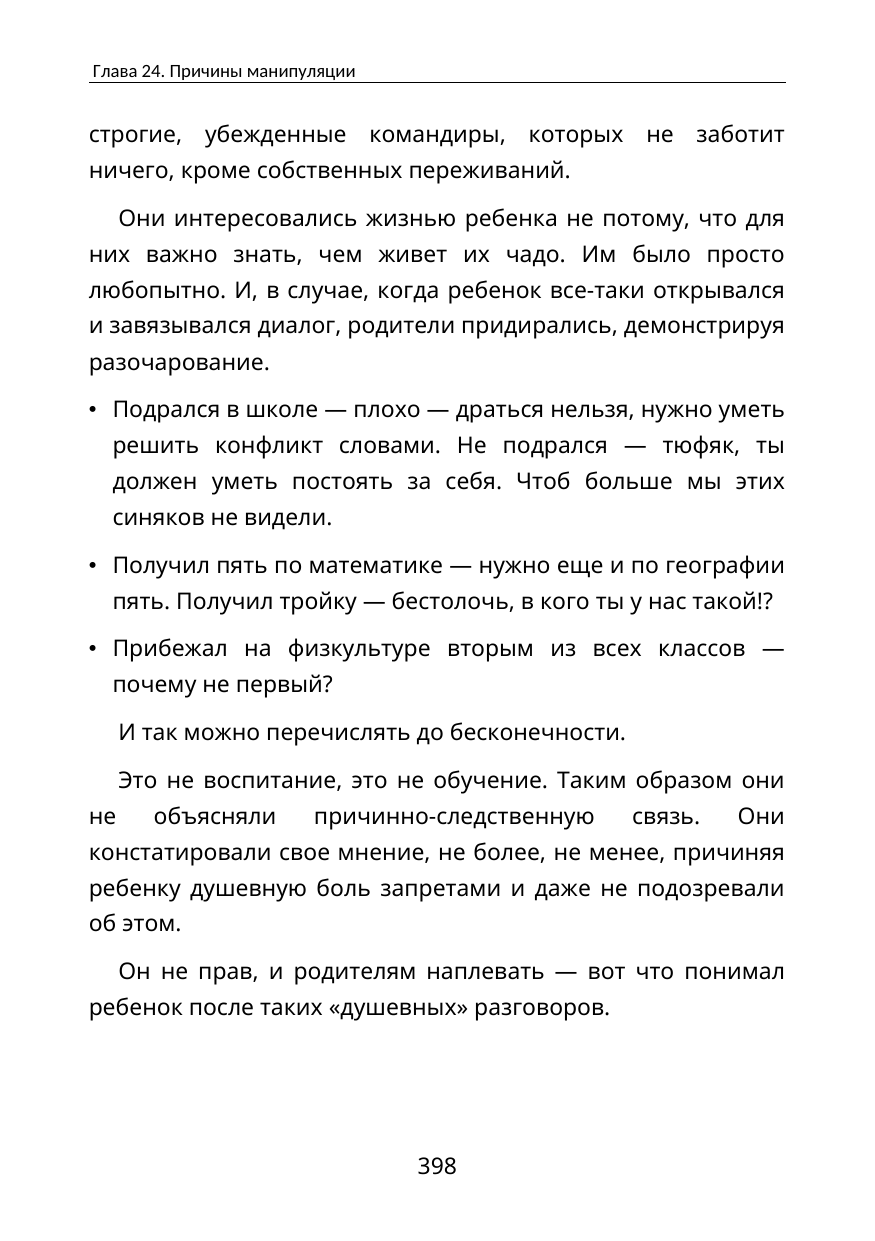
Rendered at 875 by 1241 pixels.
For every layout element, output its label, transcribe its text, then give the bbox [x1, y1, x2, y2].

list Подрался в школе — плохо — драться нельзя, нужно уметь решить конфликт словами. Не подрался — тюфяк, ты должен уметь постоять за себя. Чтоб больше мы этих синяков не видели. [88, 393, 786, 532]
text Это не воспитание, это не обучение. Таким образом они не объясняли причинно-следственную связь. Они констатировали свое мнение, не более, не менее, причиняя ребенку душевную боль запретами и даже не подозревали об этом. [88, 764, 786, 939]
list Прибежал на физкультуре вторым из всех классов — почему не первый? [88, 632, 786, 699]
text Они интересовались жизнью ребенка не потому, что для них важно знать, чем живет их чадо. Им было просто любопытно. И, в случае, когда ребенок все-таки открывался и завязывался диалог, родители придирались, демонстрируя разочарование. [88, 202, 786, 377]
list Получил пять по математике — нужно еще и по географии пять. Получил тройку — бестолочь, в кого ты у нас такой!? [88, 549, 786, 616]
text И так можно перечислять до бесконечности. [88, 716, 786, 747]
text строгие, убежденные командиры, которых не заботит ничего, кроме собственных переживаний. [88, 118, 786, 185]
text Он не прав, и родителям наплевать — вот что понимал ребенок после таких «душевных» разговоров. [88, 955, 786, 1022]
